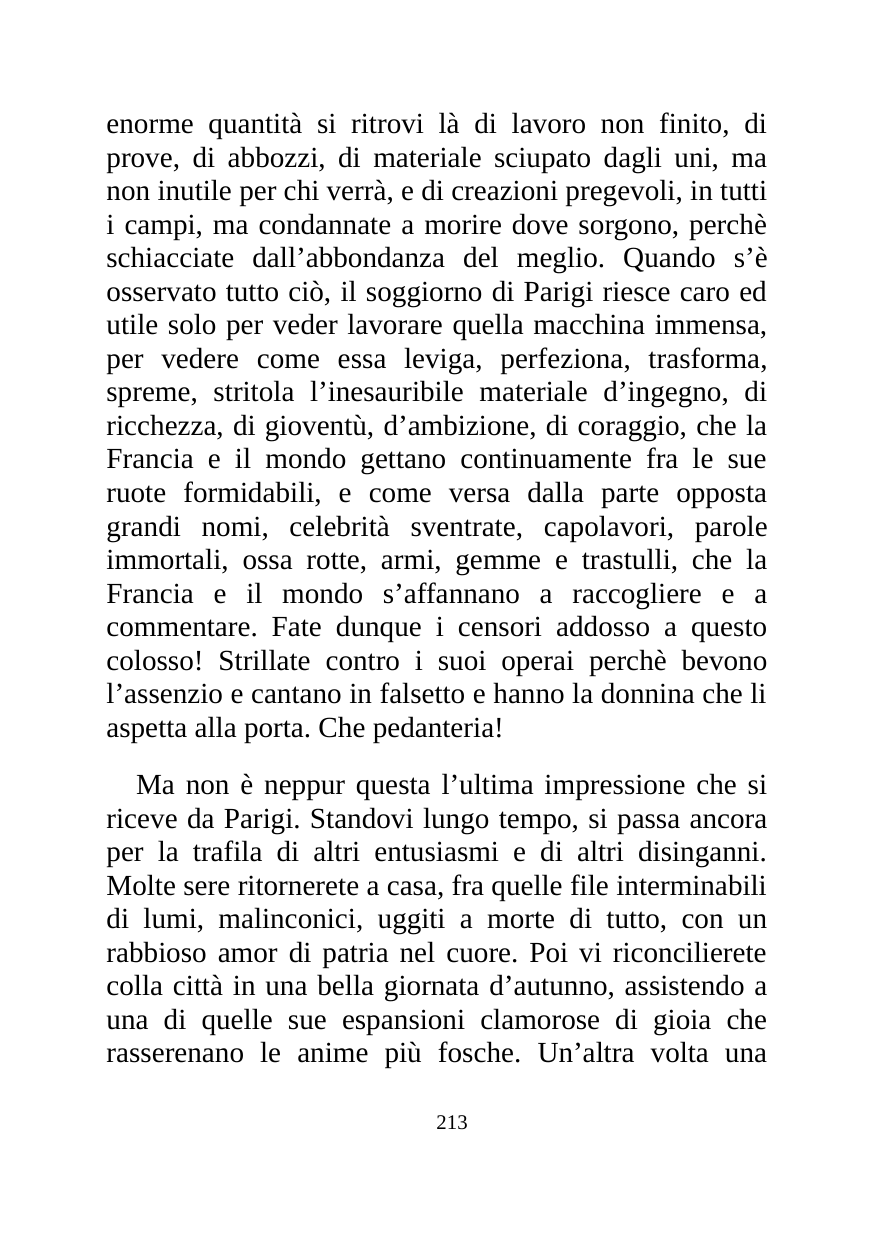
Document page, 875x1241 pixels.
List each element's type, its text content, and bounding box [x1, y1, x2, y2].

text Ma non è neppur questa l’ultima impressione che si riceve da Parigi. Standovi lungo tempo, si passa ancora per la trafila di altri entusiasmi e di altri disinganni. Molte sere ritornerete a casa, fra quelle file interminabili di lumi, malinconici, uggiti a morte di tutto, con un rabbioso amor di patria nel cuore. Poi vi riconcilierete colla città in una bella giornata d’autunno, assistendo a una di quelle sue espansioni clamorose di gioia che rasserenano le anime più fosche. Un’altra volta una [106, 767, 768, 1069]
text enorme quantità si ritrovi là di lavoro non finito, di prove, di abbozzi, di materiale sciupato dagli uni, ma non inutile per chi verrà, e di creazioni pregevoli, in tutti i campi, ma condannate a morire dove sorgono, perchè schiacciate dall’abbondanza del meglio. Quando s’è osservato tutto ciò, il soggiorno di Parigi riesce caro ed utile solo per veder lavorare quella macchina immensa, per vedere come essa leviga, perfeziona, trasforma, spreme, stritola l’inesauribile materiale d’ingegno, di ricchezza, di gioventù, d’ambizione, di coraggio, che la Francia e il mondo gettano continuamente fra le sue ruote formidabili, e come versa dalla parte opposta grandi nomi, celebrità sventrate, capolavori, parole immortali, ossa rotte, armi, gemme e trastulli, che la Francia e il mondo s’affannano a raccogliere e a commentare. Fate dunque i censori addosso a questo colosso! Strillate contro i suoi operai perchè bevono l’assenzio e cantano in falsetto e hanno la donnina che li aspetta alla porta. Che pedanteria! [106, 106, 768, 743]
